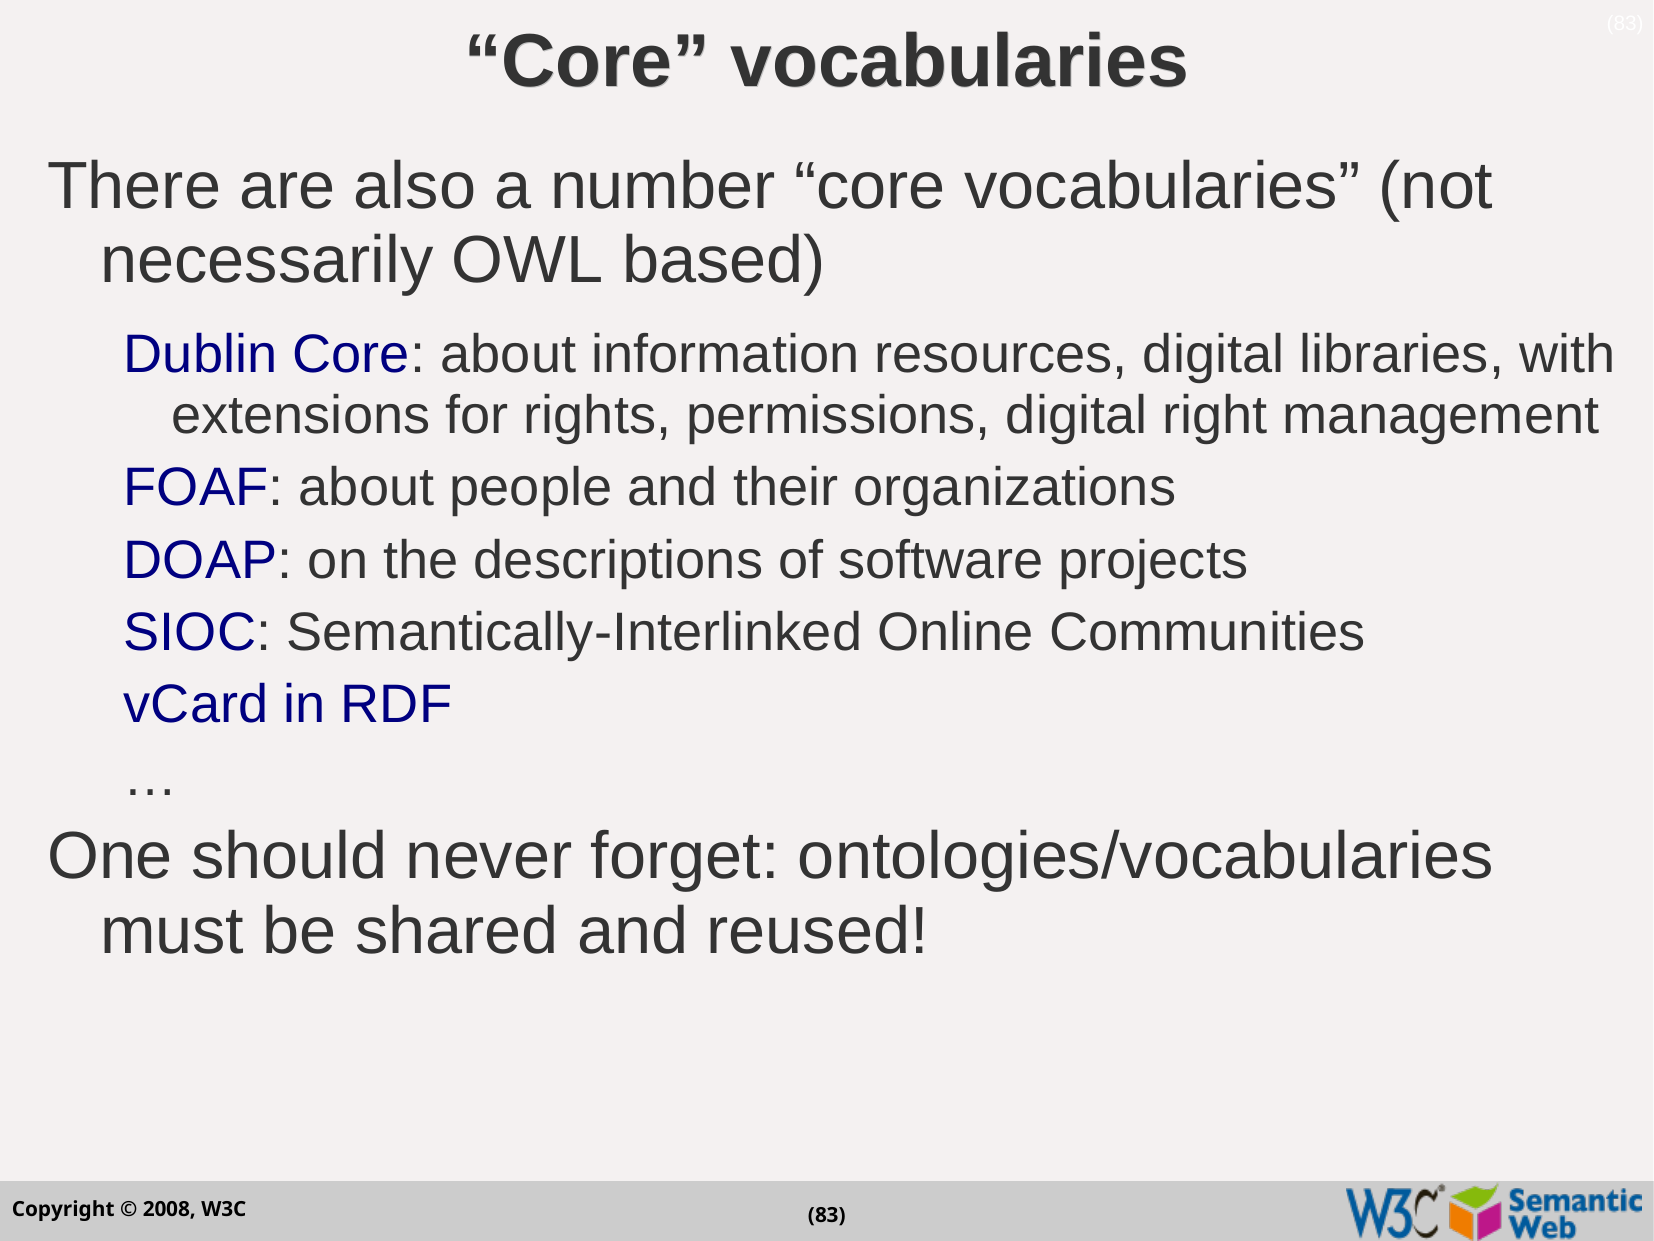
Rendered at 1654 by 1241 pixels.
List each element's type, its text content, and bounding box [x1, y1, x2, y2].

picture [1346, 1181, 1642, 1241]
title “Core” vocabularies [0, 0, 1654, 119]
list There are also a number “core vocabularies” (not necessarily OWL based) Dublin Core: about information resources, digital libraries, with extensions for rights, permissions, digital right management FOAF: about people and their organizations DOAP: on the descriptions of software projects SIOC: Semantically-Interlinked Online Communities vCard in RDF … One should never forget: ontologies/vocabularies must be shared and reused! [29, 147, 1624, 1119]
